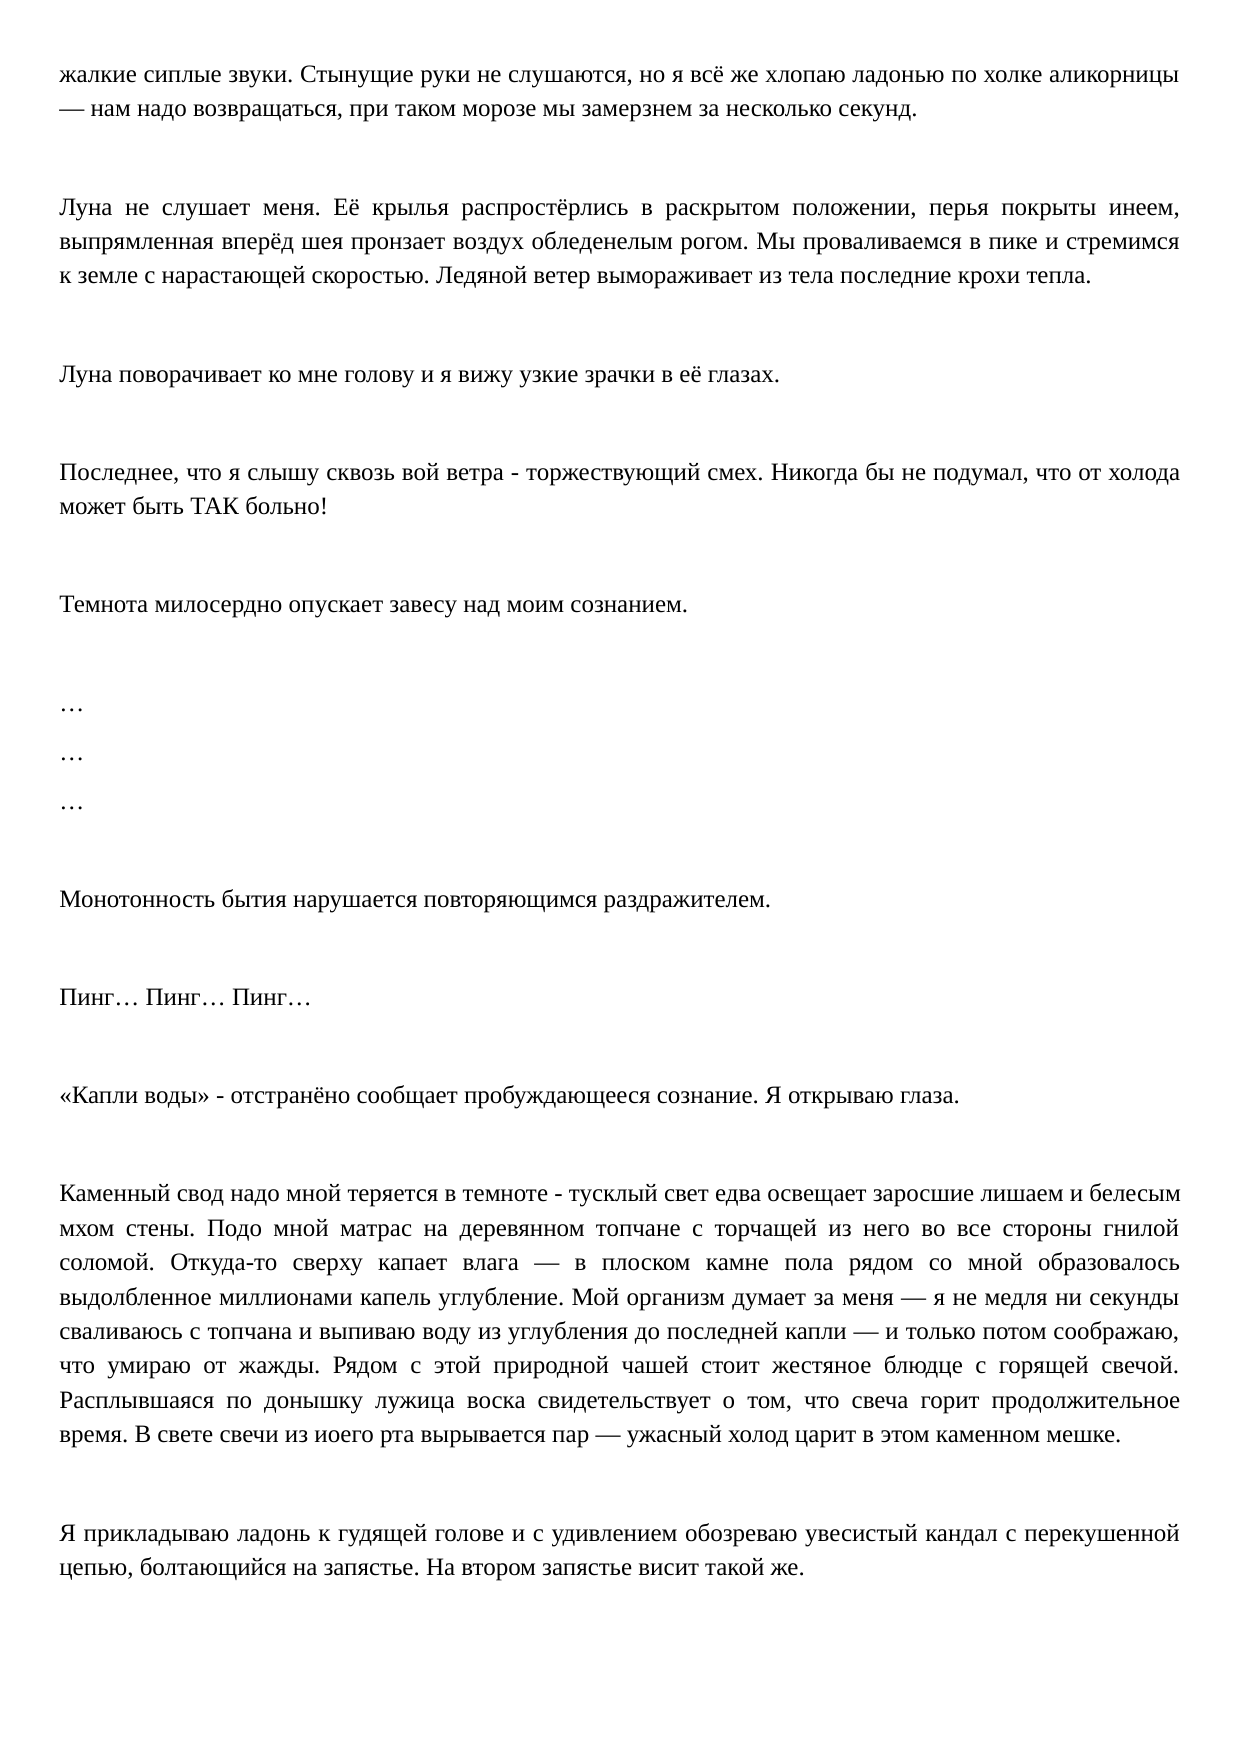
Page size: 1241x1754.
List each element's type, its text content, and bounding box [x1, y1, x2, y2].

text Пинг… Пинг… Пинг… [59, 982, 1181, 1011]
text «Капли воды» - отстранёно сообщает пробуждающееся сознание. Я открываю глаза. [59, 1080, 1181, 1109]
text Последнее, что я слышу сквозь вой ветра - торжествующий смех. Никогда бы не подумал, что от холода может быть ТАК больно! [59, 457, 1181, 520]
text Темнота милосердно опускает завесу над моим сознанием. [59, 589, 1181, 618]
text … [59, 688, 1181, 716]
text Монотонность бытия нарушается повторяющимся раздражителем. [59, 884, 1181, 913]
text … [59, 786, 1181, 814]
text жалкие сиплые звуки. Стынущие руки не слушаются, но я всё же хлопаю ладонью по холке аликорницы — нам надо возвращаться, при таком морозе мы замерзнем за несколько секунд. [59, 59, 1181, 122]
text Луна не слушает меня. Её крылья распростёрлись в раскрытом положении, перья покрыты инеем, выпрямленная вперёд шея пронзает воздух обледенелым рогом. Мы проваливаемся в пике и стремимся к земле с нарастающей скоростью. Ледяной ветер вымораживает из тела последние крохи тепла. [59, 192, 1181, 289]
text … [59, 737, 1181, 765]
text Луна поворачивает ко мне голову и я вижу узкие зрачки в её глазах. [59, 359, 1181, 387]
text Я прикладываю ладонь к гудящей голове и с удивлением обозреваю увесистый кандал с перекушенной цепью, болтающийся на запястье. На втором запястье висит такой же. [59, 1518, 1181, 1581]
text Каменный свод надо мной теряется в темноте - тусклый свет едва освещает заросшие лишаем и белесым мхом стены. Подо мной матрас на деревянном топчане с торчащей из него во все стороны гнилой соломой. Откуда-то сверху капает влага — в плоском камне пола рядом со мной образовалось выдолбленное миллионами капель углубление. Мой организм думает за меня — я не медля ни секунды сваливаюсь с топчана и выпиваю воду из углубления до последней капли — и только потом соображаю, что умираю от жажды. Рядом с этой природной чашей стоит жестяное блюдце с горящей свечой. Расплывшаяся по донышку лужица воска свидетельствует о том, что свеча горит продолжительное время. В свете свечи из иоего рта вырывается пар — ужасный холод царит в этом каменном мешке. [59, 1178, 1181, 1448]
